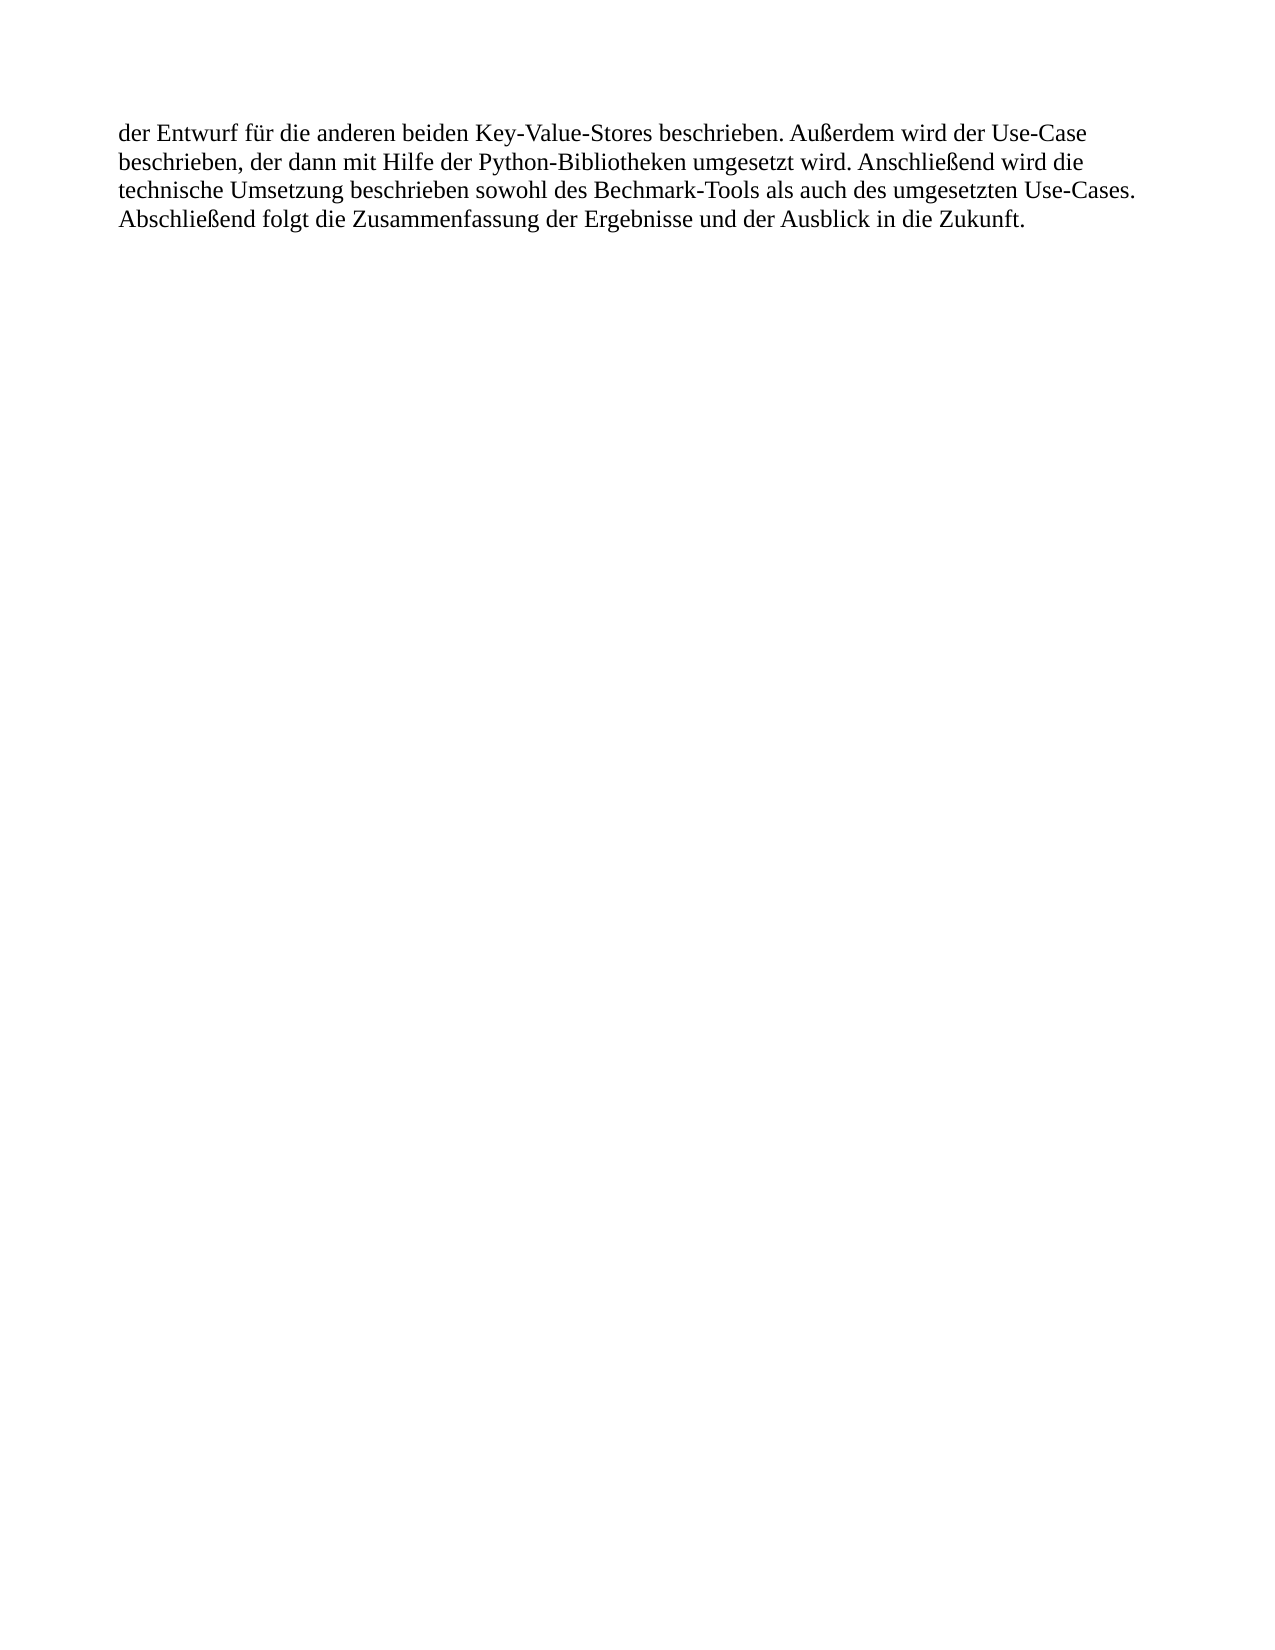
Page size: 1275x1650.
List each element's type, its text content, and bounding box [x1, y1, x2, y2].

text der Entwurf für die anderen beiden Key-Value-Stores beschrieben. Außerdem wird der Use-Case beschrieben, der dann mit Hilfe der Python-Bibliotheken umgesetzt wird. Anschließend wird die technische Umsetzung beschrieben sowohl des Bechmark-Tools als auch des umgesetzten Use-Cases. Abschließend folgt die Zusammenfassung der Ergebnisse und der Ausblick in die Zukunft. [118, 118, 1157, 233]
